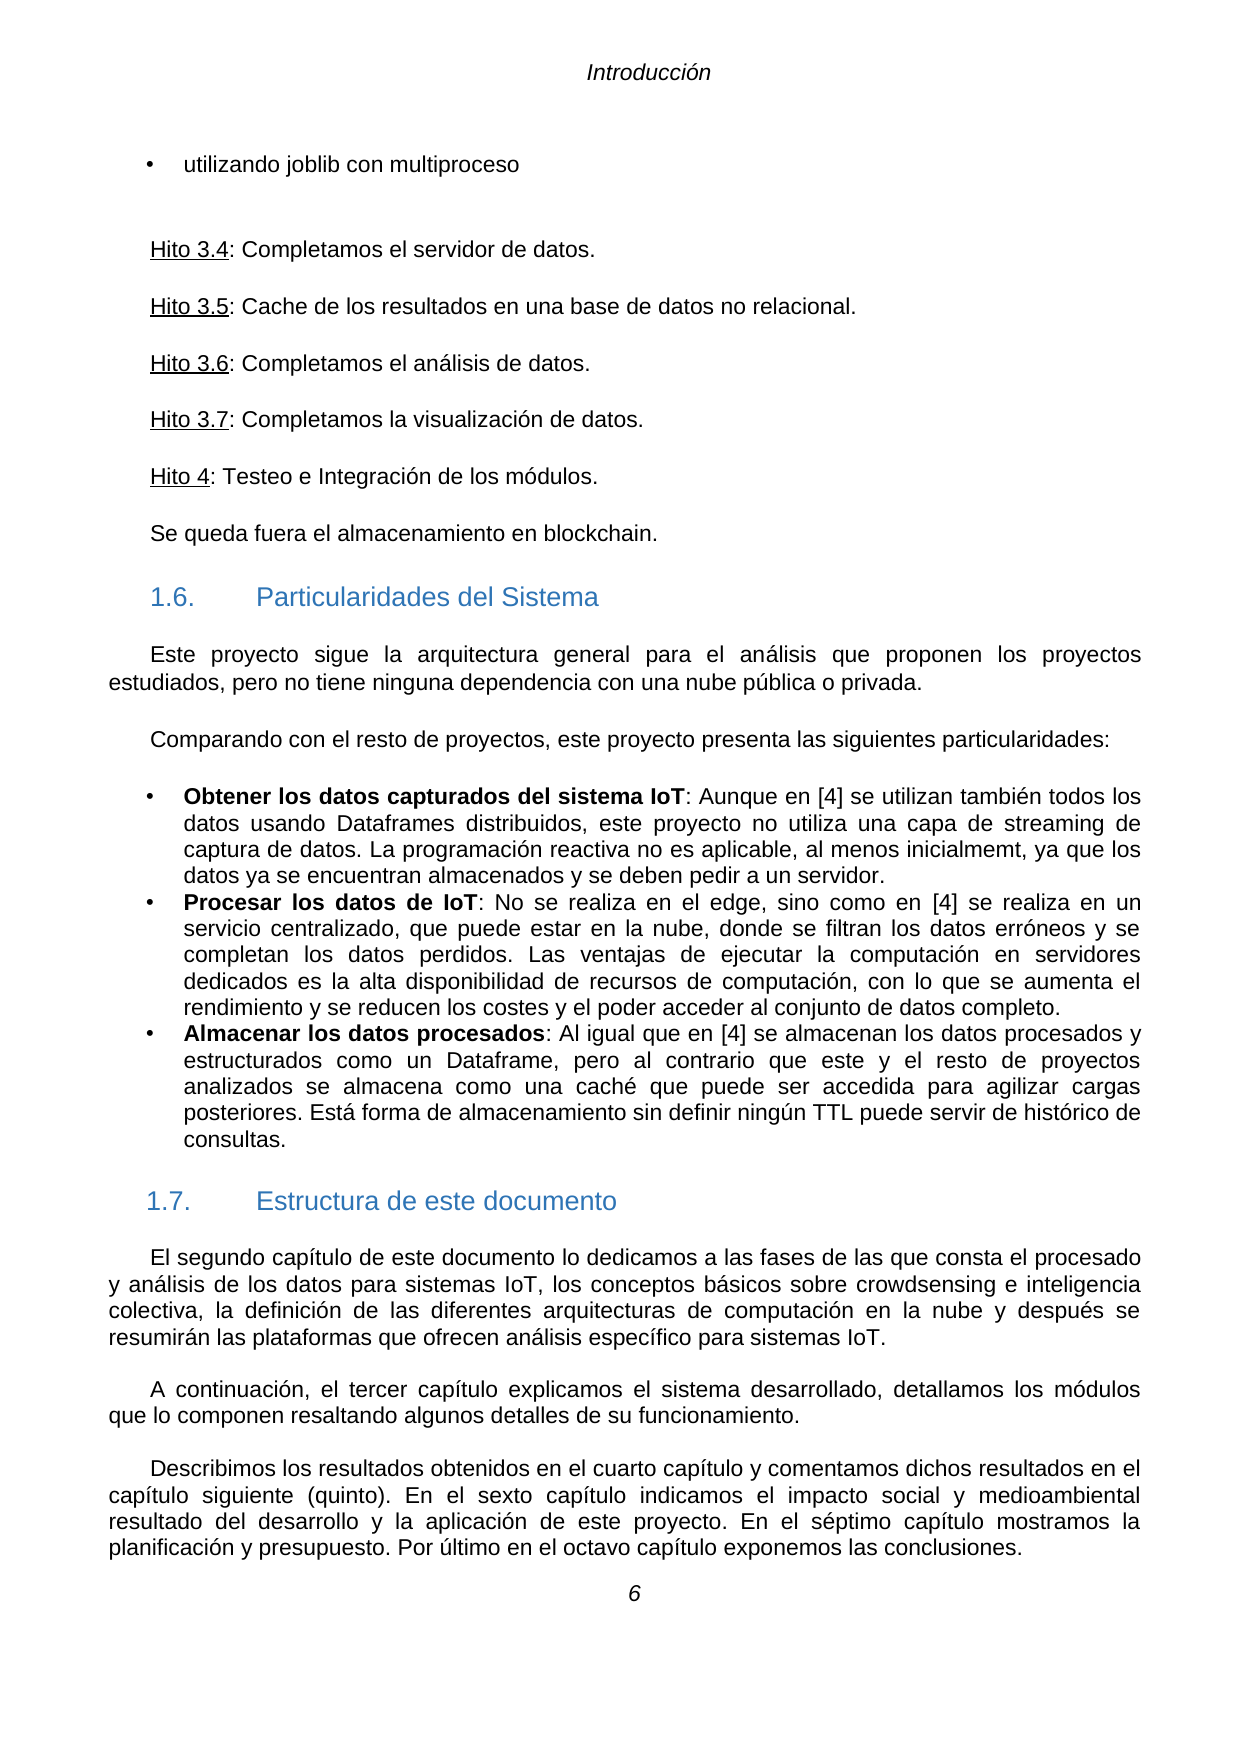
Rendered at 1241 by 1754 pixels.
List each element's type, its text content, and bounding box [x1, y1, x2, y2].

list Procesar los datos de IoT: No se realiza en el edge, sino como en [4] se realiza en un servicio centralizado, que puede estar en la nube, donde se filtran los datos erróneos y se completan los datos perdidos. Las ventajas de ejecutar la computación en servidores dedicados es la alta disponibilidad de recursos de computación, con lo que se aumenta el rendimiento y se reducen los costes y el poder acceder al conjunto de datos completo. [146, 888, 1142, 1020]
list Almacenar los datos procesados: Al igual que en [4] se almacenan los datos procesados y estructurados como un Dataframe, pero al contrario que este y el resto de proyectos analizados se almacena como una caché que puede ser accedida para agilizar cargas posteriores. Está forma de almacenamiento sin definir ningún TTL puede servir de histórico de consultas. [146, 1020, 1142, 1152]
text Hito 3.7: Completamos la visualización de datos. [108, 406, 1142, 433]
subtitle Estructura de este documento [146, 1185, 1142, 1216]
text Hito 3.6: Completamos el análisis de datos. [108, 349, 1142, 376]
text Hito 4: Testeo e Integración de los módulos. [108, 463, 1142, 490]
subtitle Particularidades del Sistema [108, 581, 1142, 612]
text Se queda fuera el almacenamiento en blockchain. [108, 520, 1142, 547]
text Este proyecto sigue la arquitectura general para el análisis que proponen los proyectos estudiados, pero no tiene ninguna dependencia con una nube pública o privada. [108, 641, 1142, 696]
text El segundo capítulo de este documento lo dedicamos a las fases de las que consta el procesado y análisis de los datos para sistemas IoT, los conceptos básicos sobre crowdsensing e inteligencia colectiva, la definición de las diferentes arquitecturas de computación en la nube y después se resumirán las plataformas que ofrecen análisis específico para sistemas IoT. [108, 1244, 1142, 1350]
list utilizando joblib con multiproceso [146, 151, 1142, 177]
list Obtener los datos capturados del sistema IoT: Aunque en [4] se utilizan también todos los datos usando Dataframes distribuidos, este proyecto no utiliza una capa de streaming de captura de datos. La programación reactiva no es aplicable, al menos inicialmemt, ya que los datos ya se encuentran almacenados y se deben pedir a un servidor. [146, 783, 1142, 888]
text Describimos los resultados obtenidos en el cuarto capítulo y comentamos dichos resultados en el capítulo siguiente (quinto). En el sexto capítulo indicamos el impacto social y medioambiental resultado del desarrollo y la aplicación de este proyecto. En el séptimo capítulo mostramos la planificación y presupuesto. Por último en el octavo capítulo exponemos las conclusiones. [108, 1455, 1142, 1561]
text Comparando con el resto de proyectos, este proyecto presenta las siguientes particularidades: [108, 726, 1142, 753]
text A continuación, el tercer capítulo explicamos el sistema desarrollado, detallamos los módulos que lo componen resaltando algunos detalles de su funcionamiento. [108, 1376, 1142, 1429]
text Hito 3.5: Cache de los resultados en una base de datos no relacional. [108, 293, 1142, 319]
text Hito 3.4: Completamos el servidor de datos. [108, 236, 1142, 262]
